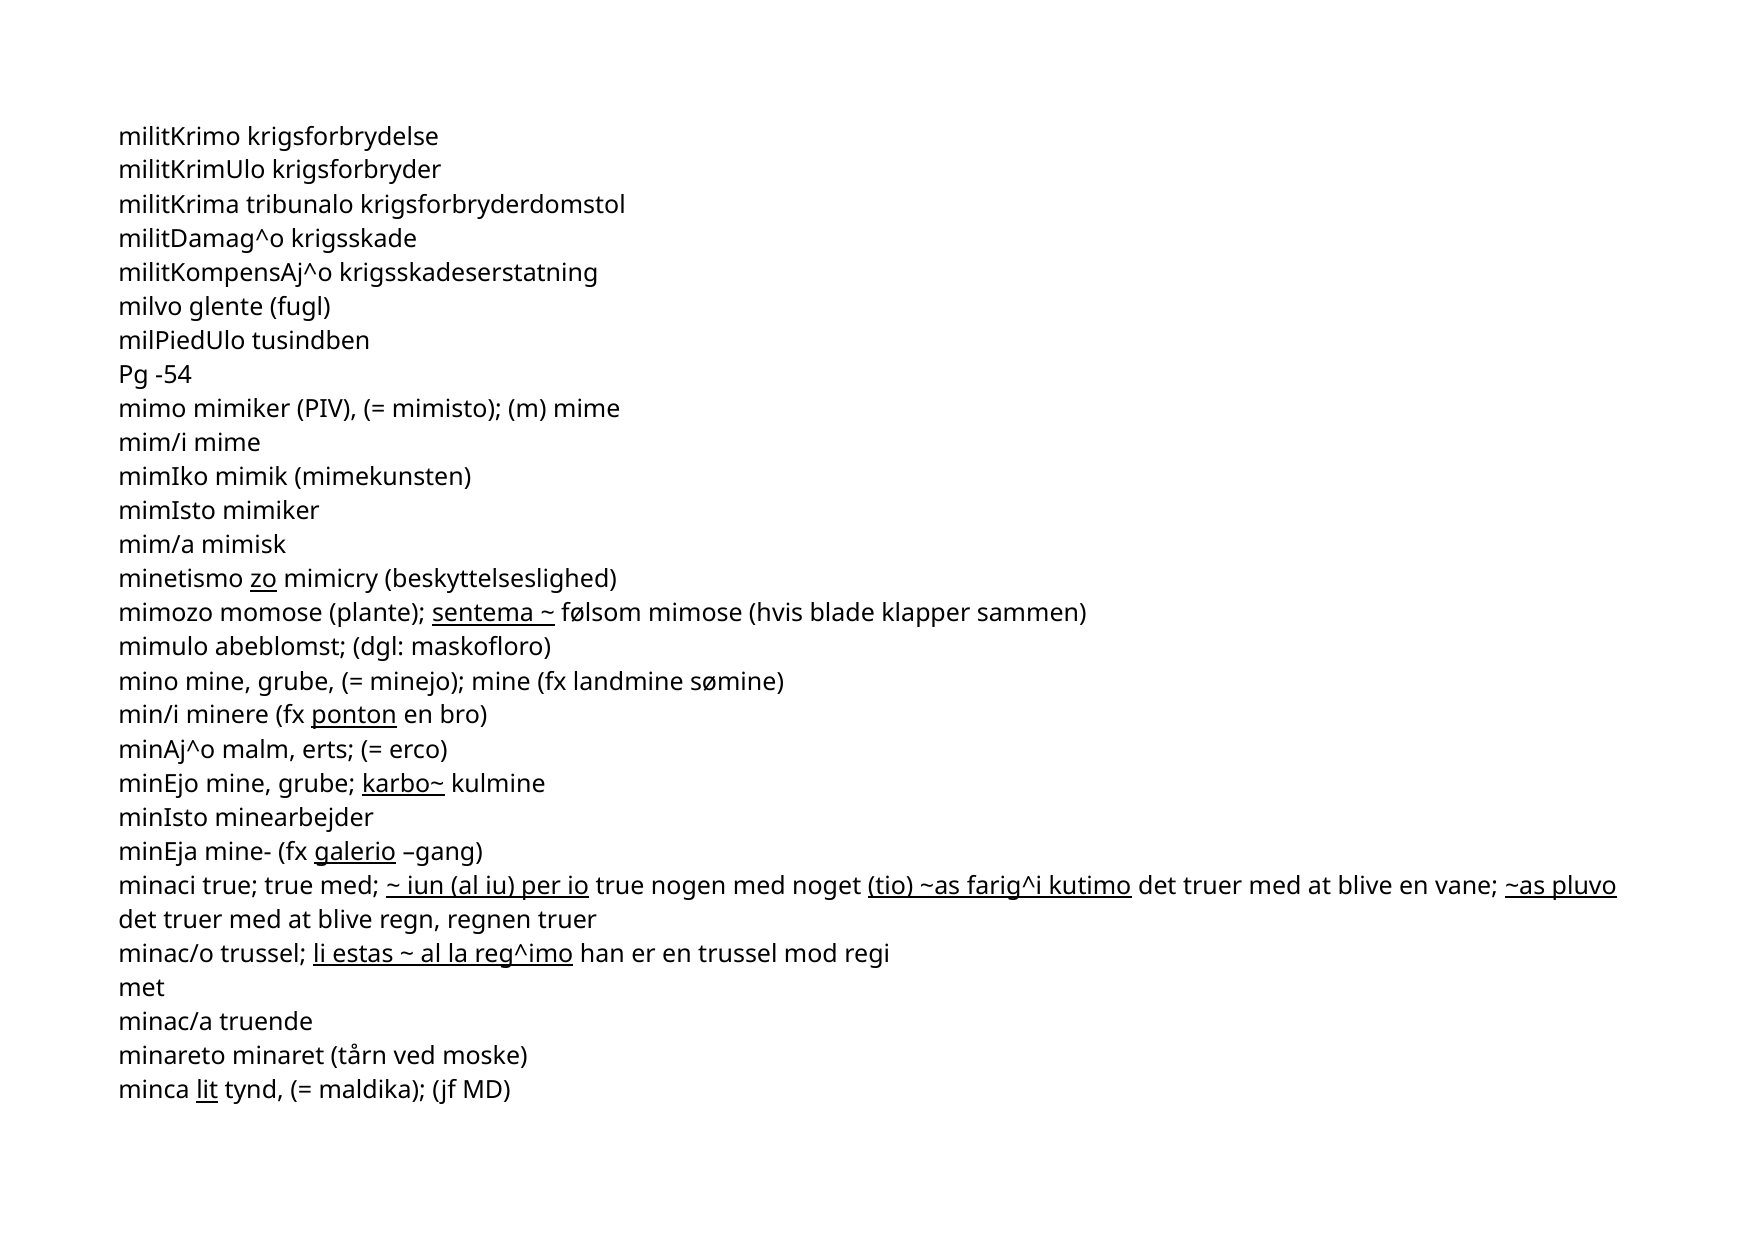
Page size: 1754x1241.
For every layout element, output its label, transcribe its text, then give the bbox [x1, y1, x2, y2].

text minac/a truende [118, 1004, 1636, 1038]
text mimIko mimik (mimekunsten) [118, 459, 1636, 493]
text minac/o trussel; li estas ~ al la reg^imo han er en trussel mod regi [118, 936, 1636, 970]
text mimozo momose (plante); sentema ~ følsom mimose (hvis blade klapper sammen) [118, 595, 1636, 629]
text militKrimo krigsforbrydelse [118, 118, 1636, 152]
text milPiedUlo tusindben [118, 322, 1636, 357]
text mimo mimiker (PIV), (= mimisto); (m) mime [118, 391, 1636, 425]
text mimulo abeblomst; (dgl: maskofloro) [118, 629, 1636, 663]
text min/i minere (fx ponton en bro) [118, 697, 1636, 731]
text mimIsto mimiker [118, 493, 1636, 527]
text militKrimUlo krigsforbryder [118, 152, 1636, 186]
text minareto minaret (tårn ved moske) [118, 1038, 1636, 1072]
text milvo glente (fugl) [118, 288, 1636, 322]
text minEjo mine, grube; karbo~ kulmine [118, 765, 1636, 799]
text mim/i mime [118, 425, 1636, 459]
text militDamag^o krigsskade [118, 220, 1636, 254]
text minaci true; true med; ~ iun (al iu) per io true nogen med noget (tio) ~as farig^i kutimo det truer med at blive en vane; ~as pluvo det truer med at blive regn, regnen truer [118, 867, 1636, 936]
text minca lit tynd, (= maldika); (jf MD) [118, 1072, 1636, 1106]
text minetismo zo mimicry (beskyttelseslighed) [118, 561, 1636, 595]
text minIsto minearbejder [118, 799, 1636, 833]
text minAj^o malm, erts; (= erco) [118, 731, 1636, 765]
text met [118, 970, 1636, 1004]
text mino mine, grube, (= minejo); mine (fx landmine sømine) [118, 663, 1636, 697]
text Pg -54 [118, 357, 1636, 391]
text militKompensAj^o krigsskadeserstatning [118, 254, 1636, 288]
text militKrima tribunalo krigsforbryderdomstol [118, 186, 1636, 220]
text mim/a mimisk [118, 527, 1636, 561]
text minEja mine- (fx galerio –gang) [118, 833, 1636, 867]
